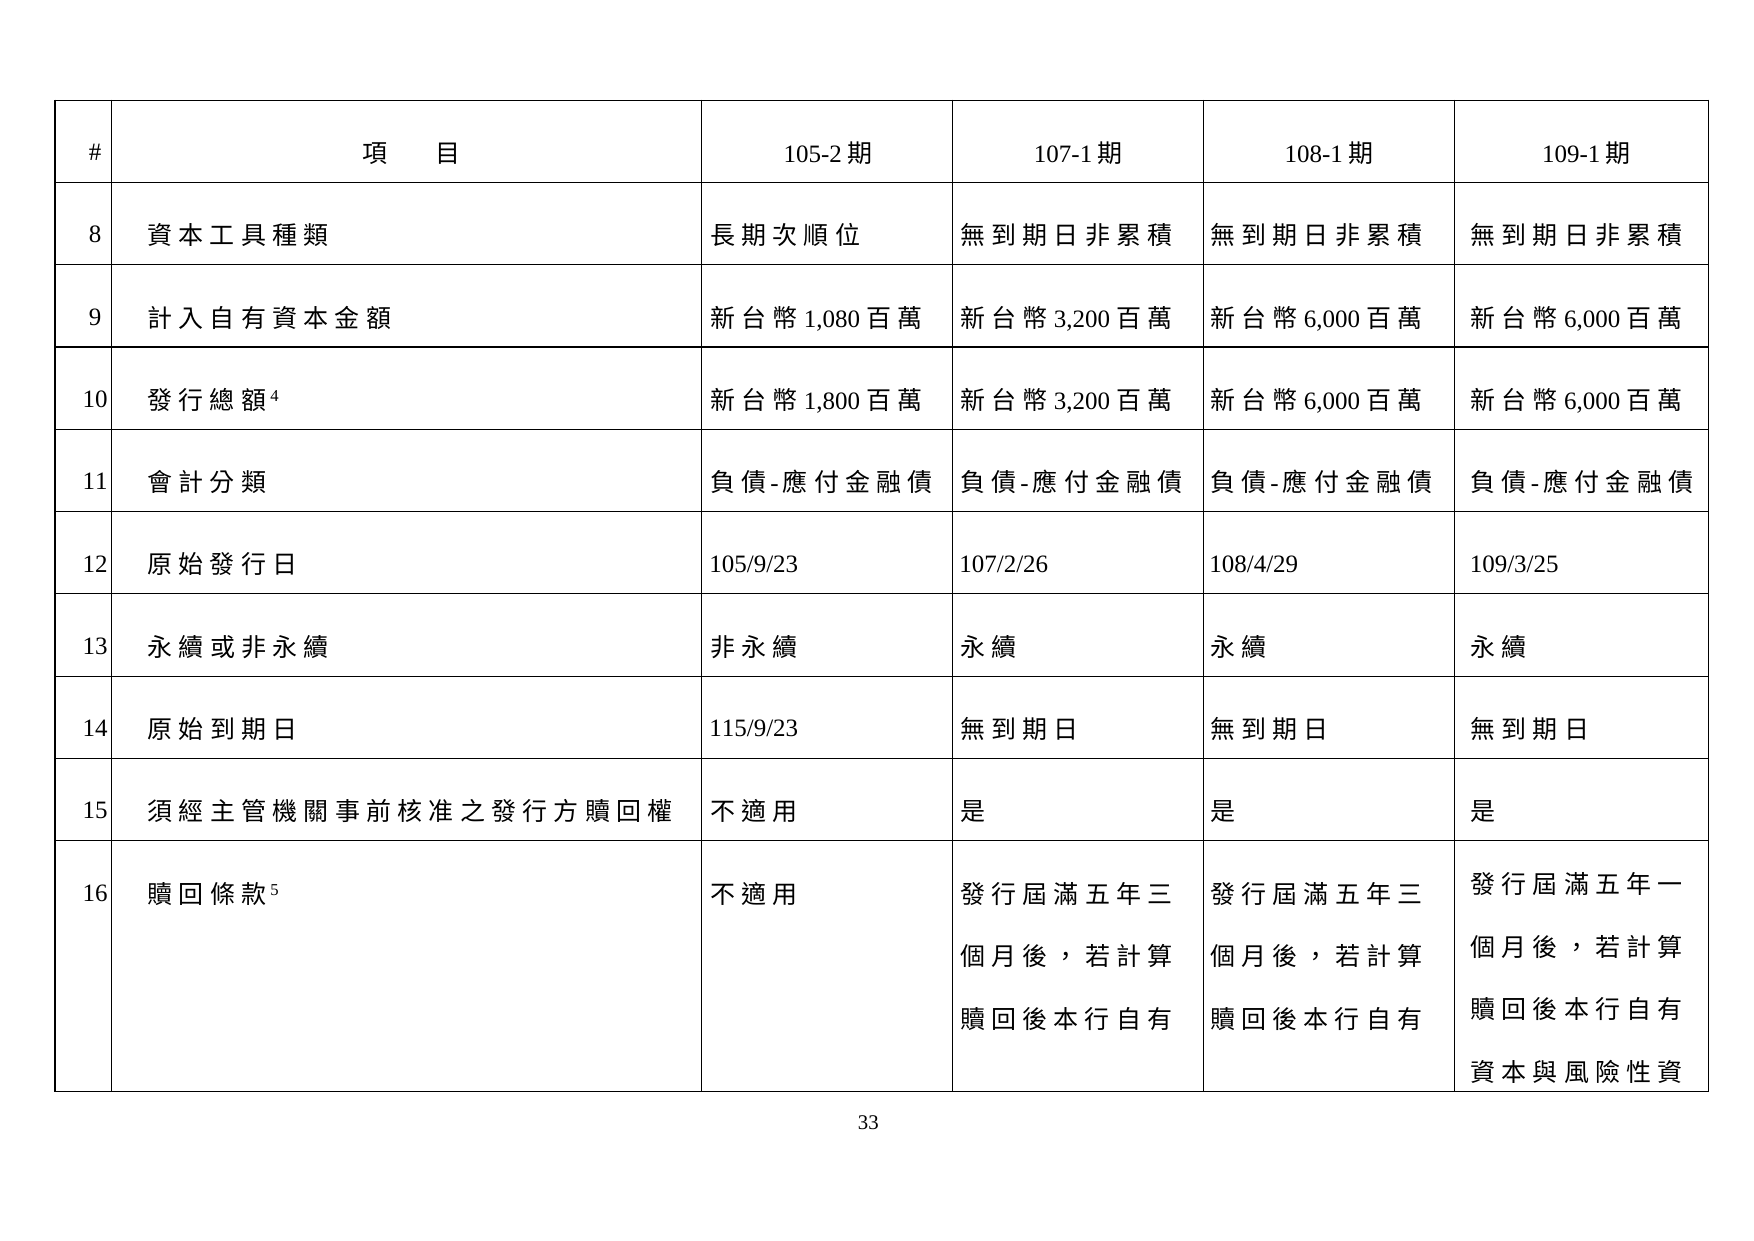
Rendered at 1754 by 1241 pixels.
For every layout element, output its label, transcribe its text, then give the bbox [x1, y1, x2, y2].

table_cell 發行屆滿五年三個月後，若計算贖回後本行自有 [1204, 841, 1454, 1091]
table_cell 會計分類 [112, 430, 701, 511]
table_cell 永續 [953, 594, 1203, 676]
table_cell 新台幣1,080百萬 [702, 265, 952, 346]
table_cell 12 [56, 512, 111, 593]
table_cell 資本工具種類 [112, 183, 701, 264]
table_cell 無到期日非累積 [953, 183, 1203, 264]
table_cell 永續 [1204, 594, 1454, 676]
table_cell 107/2/26 [953, 512, 1203, 593]
table_cell 9 [56, 265, 111, 346]
table_cell 新台幣3,200百萬 [953, 348, 1203, 429]
table_cell 是 [953, 759, 1203, 840]
table_cell 永續或非永續 [112, 594, 701, 676]
table_cell 無到期日非累積 [1455, 183, 1708, 264]
table_header # [56, 101, 111, 182]
table_cell 發行總額4 [112, 348, 701, 429]
table_cell 8 [56, 183, 111, 264]
table_cell 新台幣3,200百萬 [953, 265, 1203, 346]
table_header 107-1期 [953, 101, 1203, 182]
table_cell 原始到期日 [112, 677, 701, 758]
table_cell 105/9/23 [702, 512, 952, 593]
table_cell 負債-應付金融債 [1455, 430, 1708, 511]
table_cell 負債-應付金融債 [702, 430, 952, 511]
table_cell 16 [56, 841, 111, 1091]
table_cell 永續 [1455, 594, 1708, 676]
table_cell 新台幣6,000百萬 [1455, 348, 1708, 429]
table_cell 11 [56, 430, 111, 511]
table_cell 不適用 [702, 759, 952, 840]
table_header 108-1期 [1204, 101, 1454, 182]
table_header 109-1期 [1455, 101, 1708, 182]
table_header 105-2期 [702, 101, 952, 182]
table_cell 無到期日 [953, 677, 1203, 758]
table_cell 發行屆滿五年三個月後，若計算贖回後本行自有 [953, 841, 1203, 1091]
table_cell 13 [56, 594, 111, 676]
table_cell 發行屆滿五年一個月後，若計算贖回後本行自有資本與風險性資 [1455, 841, 1708, 1091]
table_cell 是 [1455, 759, 1708, 840]
table_cell 不適用 [702, 841, 952, 1091]
table_cell 計入自有資本金額 [112, 265, 701, 346]
table_cell 原始發行日 [112, 512, 701, 593]
table_cell 無到期日非累積 [1204, 183, 1454, 264]
table_cell 負債-應付金融債 [1204, 430, 1454, 511]
table_cell 115/9/23 [702, 677, 952, 758]
table_cell 新台幣1,800百萬 [702, 348, 952, 429]
table_cell 15 [56, 759, 111, 840]
table_cell 108/4/29 [1204, 512, 1454, 593]
table_cell 無到期日 [1455, 677, 1708, 758]
table_cell 新台幣6,000百萬 [1204, 265, 1454, 346]
table_cell 是 [1204, 759, 1454, 840]
table_cell 新台幣6,000百萬 [1204, 348, 1454, 429]
table_cell 贖回條款5 [112, 841, 701, 1091]
table_cell 長期次順位 [702, 183, 952, 264]
table_cell 14 [56, 677, 111, 758]
table_cell 非永續 [702, 594, 952, 676]
table_cell 新台幣6,000百萬 [1455, 265, 1708, 346]
table_cell 無到期日 [1204, 677, 1454, 758]
table_cell 10 [56, 348, 111, 429]
table_cell 109/3/25 [1455, 512, 1708, 593]
table_cell 負債-應付金融債 [953, 430, 1203, 511]
table_header 項 目 [112, 101, 701, 182]
table_cell 須經主管機關事前核准之發行方贖回權 [112, 759, 701, 840]
